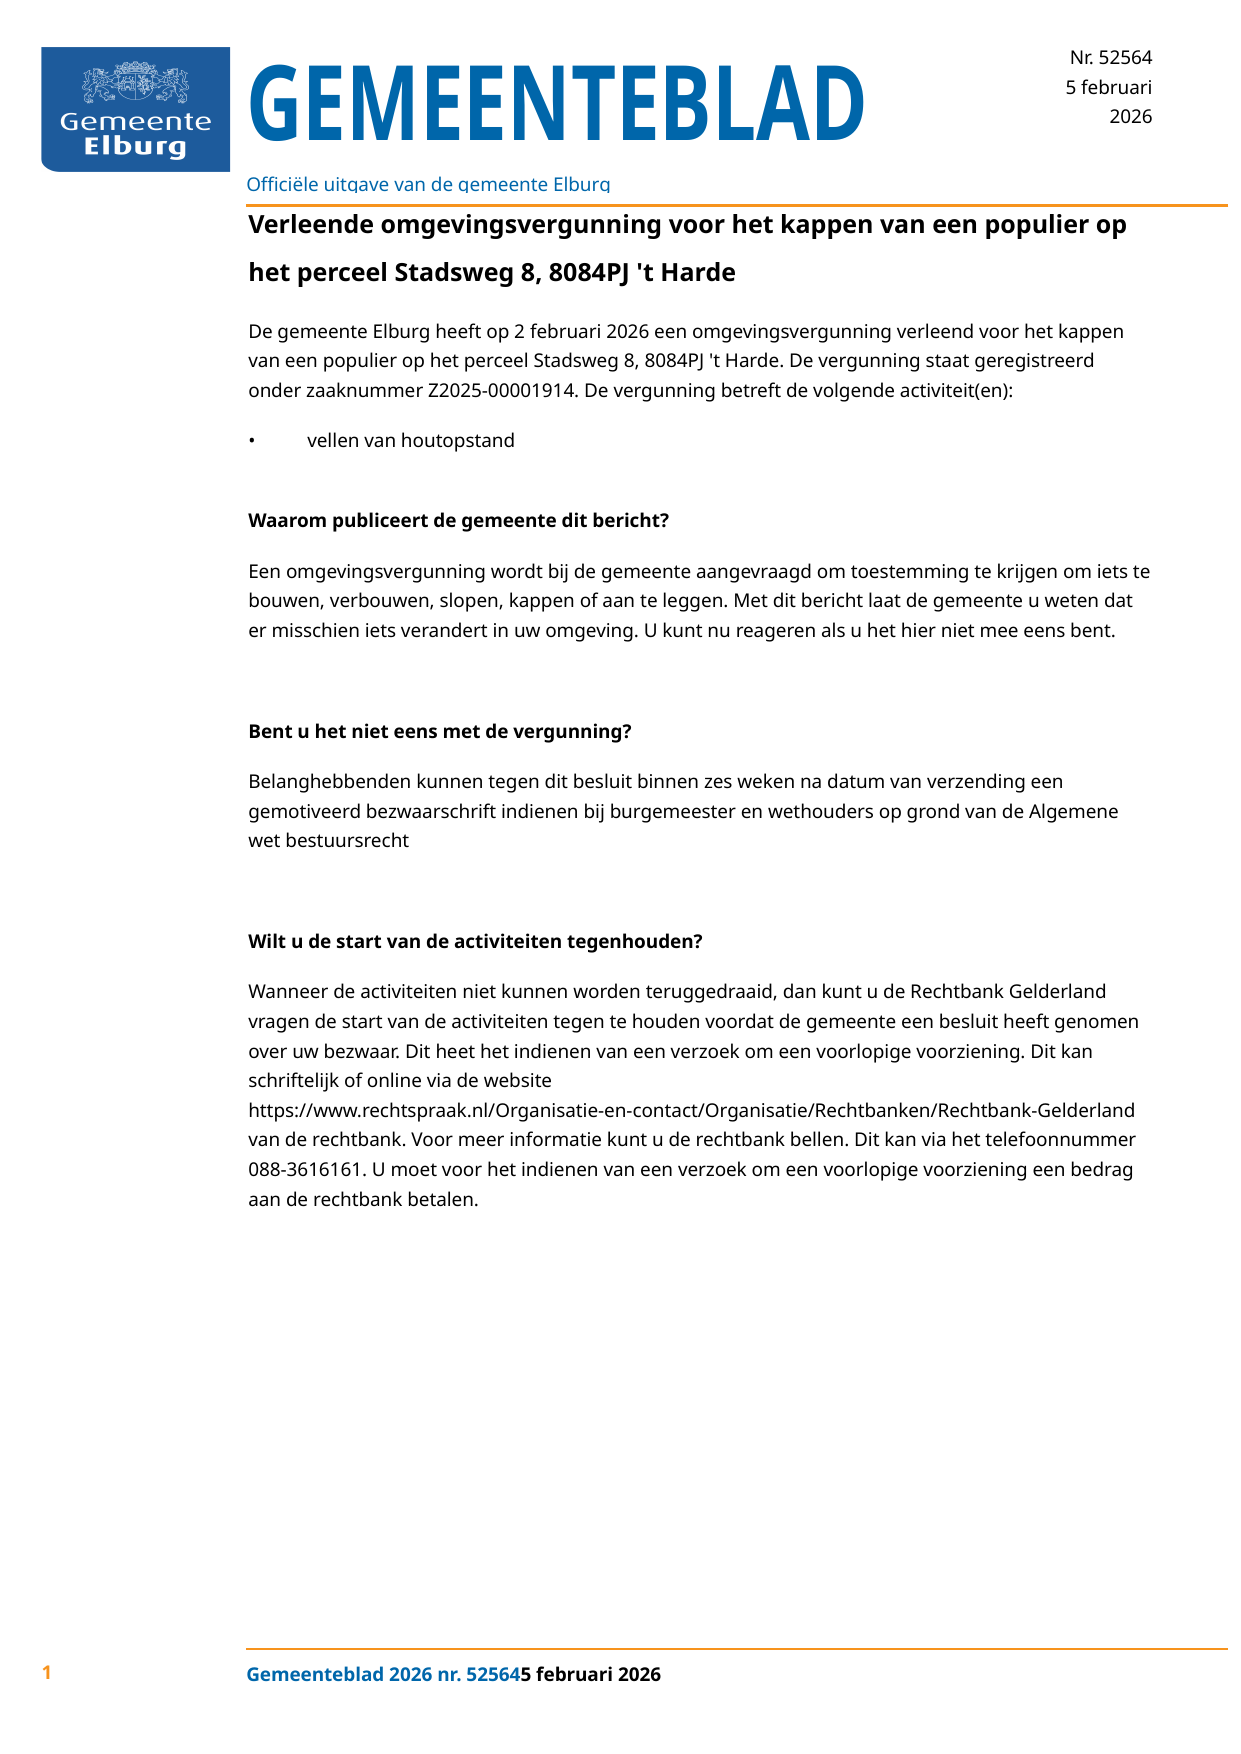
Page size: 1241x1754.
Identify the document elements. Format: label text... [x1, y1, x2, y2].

text Wanneer de activiteiten niet kunnen worden teruggedraaid, dan kunt u de Rechtbank Gelderland vragen de start van de activiteiten tegen te houden voordat de gemeente een besluit heeft genomen over uw bezwaar. Dit heet het indienen van een verzoek om een voorlopige voorziening. Dit kan schriftelijk of online via de website https://www.rechtspraak.nl/Organisatie-en-contact/Organisatie/Rechtbanken/Rechtbank-Gelderland van de rechtbank. Voor meer informatie kunt u de rechtbank bellen. Dit kan via het telefoonnummer 088-3616161. U moet voor het indienen van een verzoek om een voorlopige voorziening een bedrag aan de rechtbank betalen. [248, 979, 1152, 1212]
text Wilt u de start van de activiteiten tegenhouden? [248, 928, 1152, 954]
text Verleende omgevingsvergunning voor het kappen van een populier op het perceel Stadsweg 8, 8084PJ 't Harde [248, 207, 1152, 288]
text De gemeente Elburg heeft op 2 februari 2026 een omgevingsvergunning verleend voor het kappen van een populier op het perceel Stadsweg 8, 8084PJ 't Harde. De vergunning staat geregistreerd onder zaaknummer Z2025-00001914. De vergunning betreft de volgende activiteit(en): [248, 318, 1152, 403]
text Belanghebbenden kunnen tegen dit besluit binnen zes weken na datum van verzending een gemotiveerd bezwaarschrift indienen bij burgemeester en wethouders op grond van de Algemene wet bestuursrecht [248, 768, 1152, 853]
text Een omgevingsvergunning wordt bij de gemeente aangevraagd om toestemming te krijgen om iets te bouwen, verbouwen, slopen, kappen of aan te leggen. Met dit bericht laat de gemeente u weten dat er misschien iets verandert in uw omgeving. U kunt nu reageren als u het hier niet mee eens bent. [248, 558, 1152, 643]
text Bent u het niet eens met de vergunning? [248, 718, 1152, 744]
text Waarom publiceert de gemeente dit bericht? [248, 507, 1152, 533]
picture [41, 47, 231, 172]
list vellen van houtopstand [248, 427, 1152, 453]
